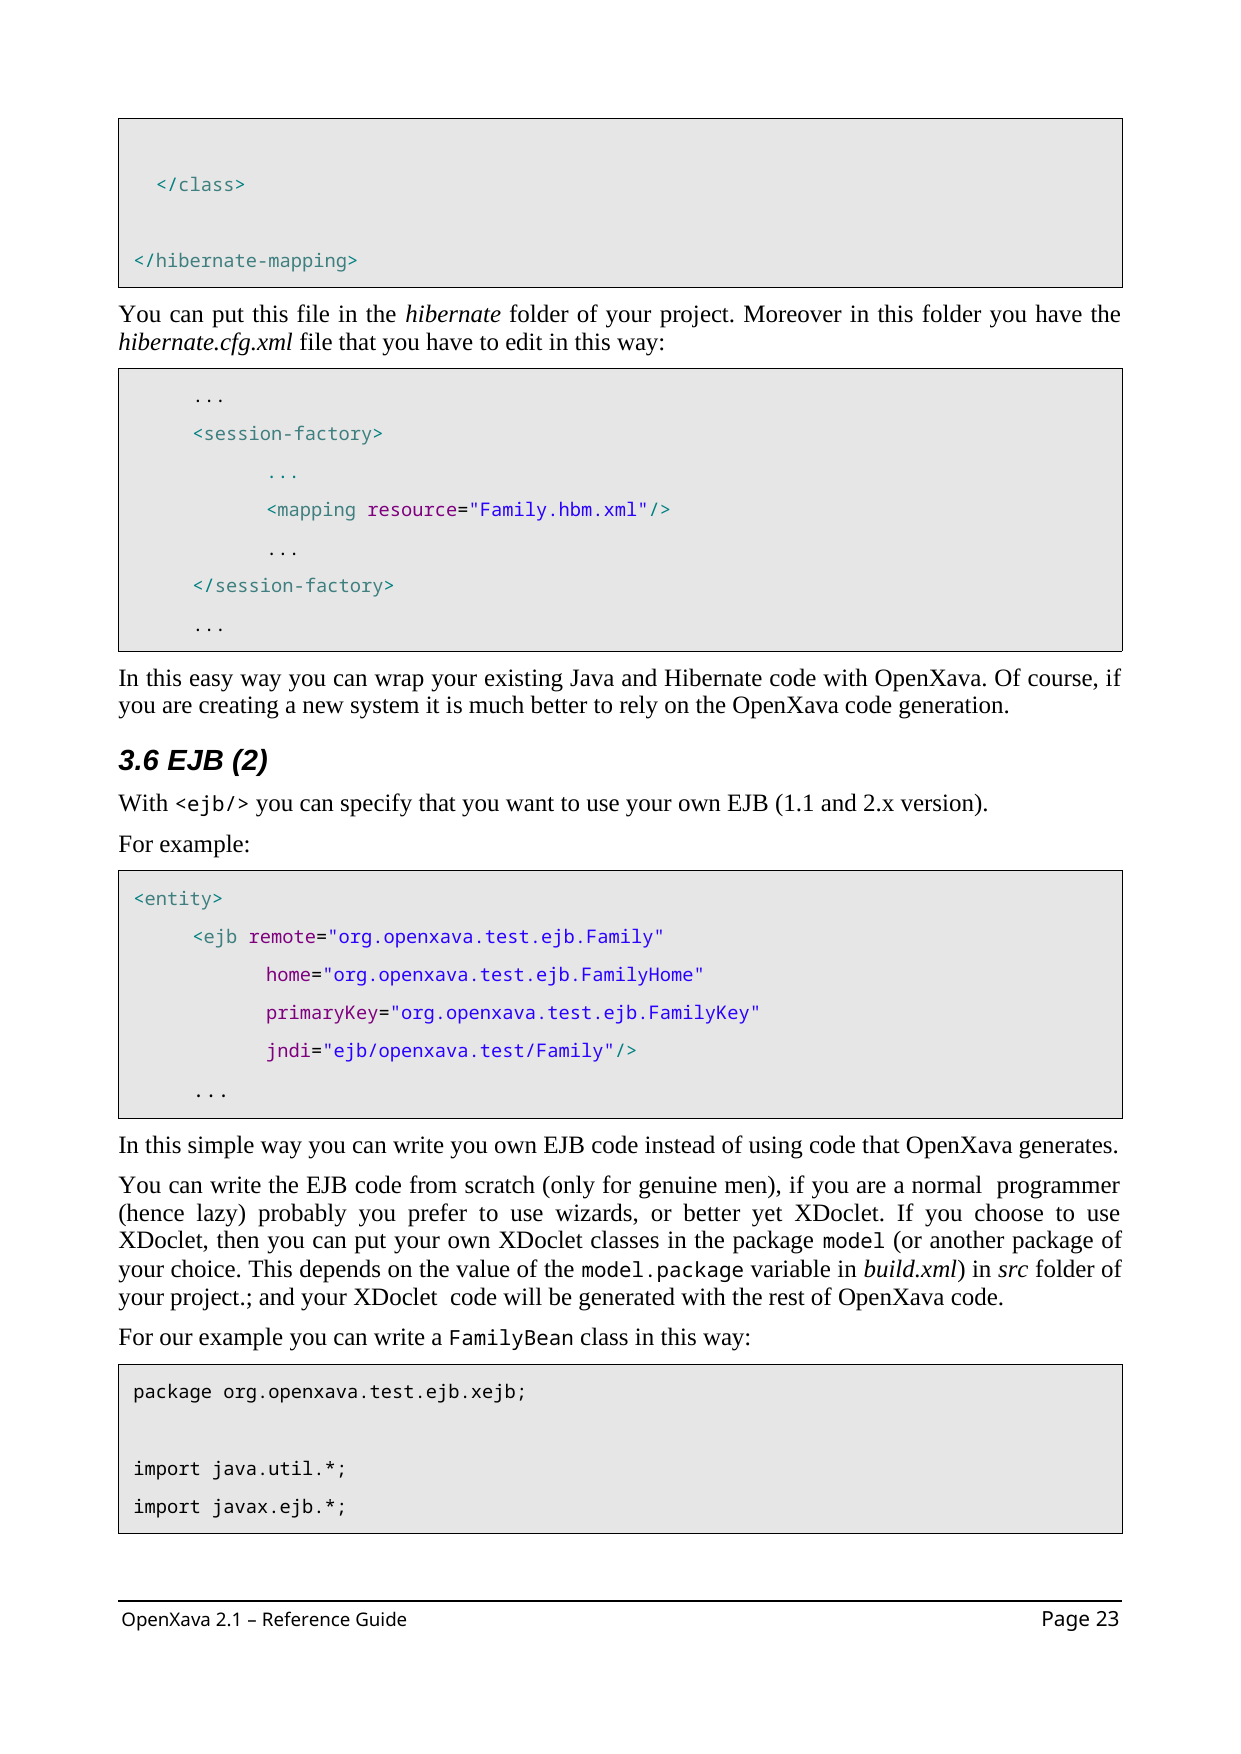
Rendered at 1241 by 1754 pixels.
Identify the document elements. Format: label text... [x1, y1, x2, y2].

text ... [119, 596, 1122, 651]
text </session-factory> [119, 558, 1122, 596]
text <mapping resource="Family.hbm.xml"/> [119, 482, 1122, 520]
text import javax.ejb.*; [119, 1478, 1122, 1533]
text <entity> [119, 871, 1122, 908]
text primaryKey="org.openxava.test.ejb.FamilyKey" [119, 984, 1122, 1022]
text </class> [119, 156, 1122, 194]
text In this simple way you can write you own EJB code instead of using code that OpenXava generates. [118, 1131, 1122, 1159]
text home="org.openxava.test.ejb.FamilyHome" [119, 946, 1122, 984]
text import java.util.*; [119, 1440, 1122, 1478]
text <ejb remote="org.openxava.test.ejb.Family" [119, 908, 1122, 946]
text ... [119, 1061, 1122, 1118]
text package org.openxava.test.ejb.xejb; [119, 1365, 1122, 1402]
text You can put this file in the hibernate folder of your project. Moreover in this folder you have the hibernate.cfg.xml file that you have to edit in this way: [118, 300, 1122, 355]
text ... [119, 444, 1122, 482]
text For example: [118, 830, 1122, 858]
text With <ejb/> you can specify that you want to use your own EJB (1.1 and 2.x version). [118, 789, 1122, 818]
text </hibernate-mapping> [119, 232, 1122, 287]
text ... [119, 369, 1122, 406]
text jndi="ejb/openxava.test/Family"/> [119, 1022, 1122, 1061]
text <session-factory> [119, 406, 1122, 444]
text ... [119, 520, 1122, 558]
text In this easy way you can wrap your existing Java and Hibernate code with OpenXava. Of course, if you are creating a new system it is much better to rely on the OpenXava code generation. [118, 664, 1122, 719]
text You can write the EJB code from scratch (only for genuine men), if you are a normal programmer (hence lazy) probably you prefer to use wizards, or better yet XDoclet. If you choose to use XDoclet, then you can put your own XDoclet classes in the package model (or another package of your choice. This depends on the value of the model.package variable in build.xml) in src folder of your project.; and your XDoclet code will be generated with the rest of OpenXava code. [118, 1171, 1122, 1311]
subtitle EJB (2) [118, 744, 1122, 777]
text For our example you can write a FamilyBean class in this way: [118, 1323, 1122, 1352]
